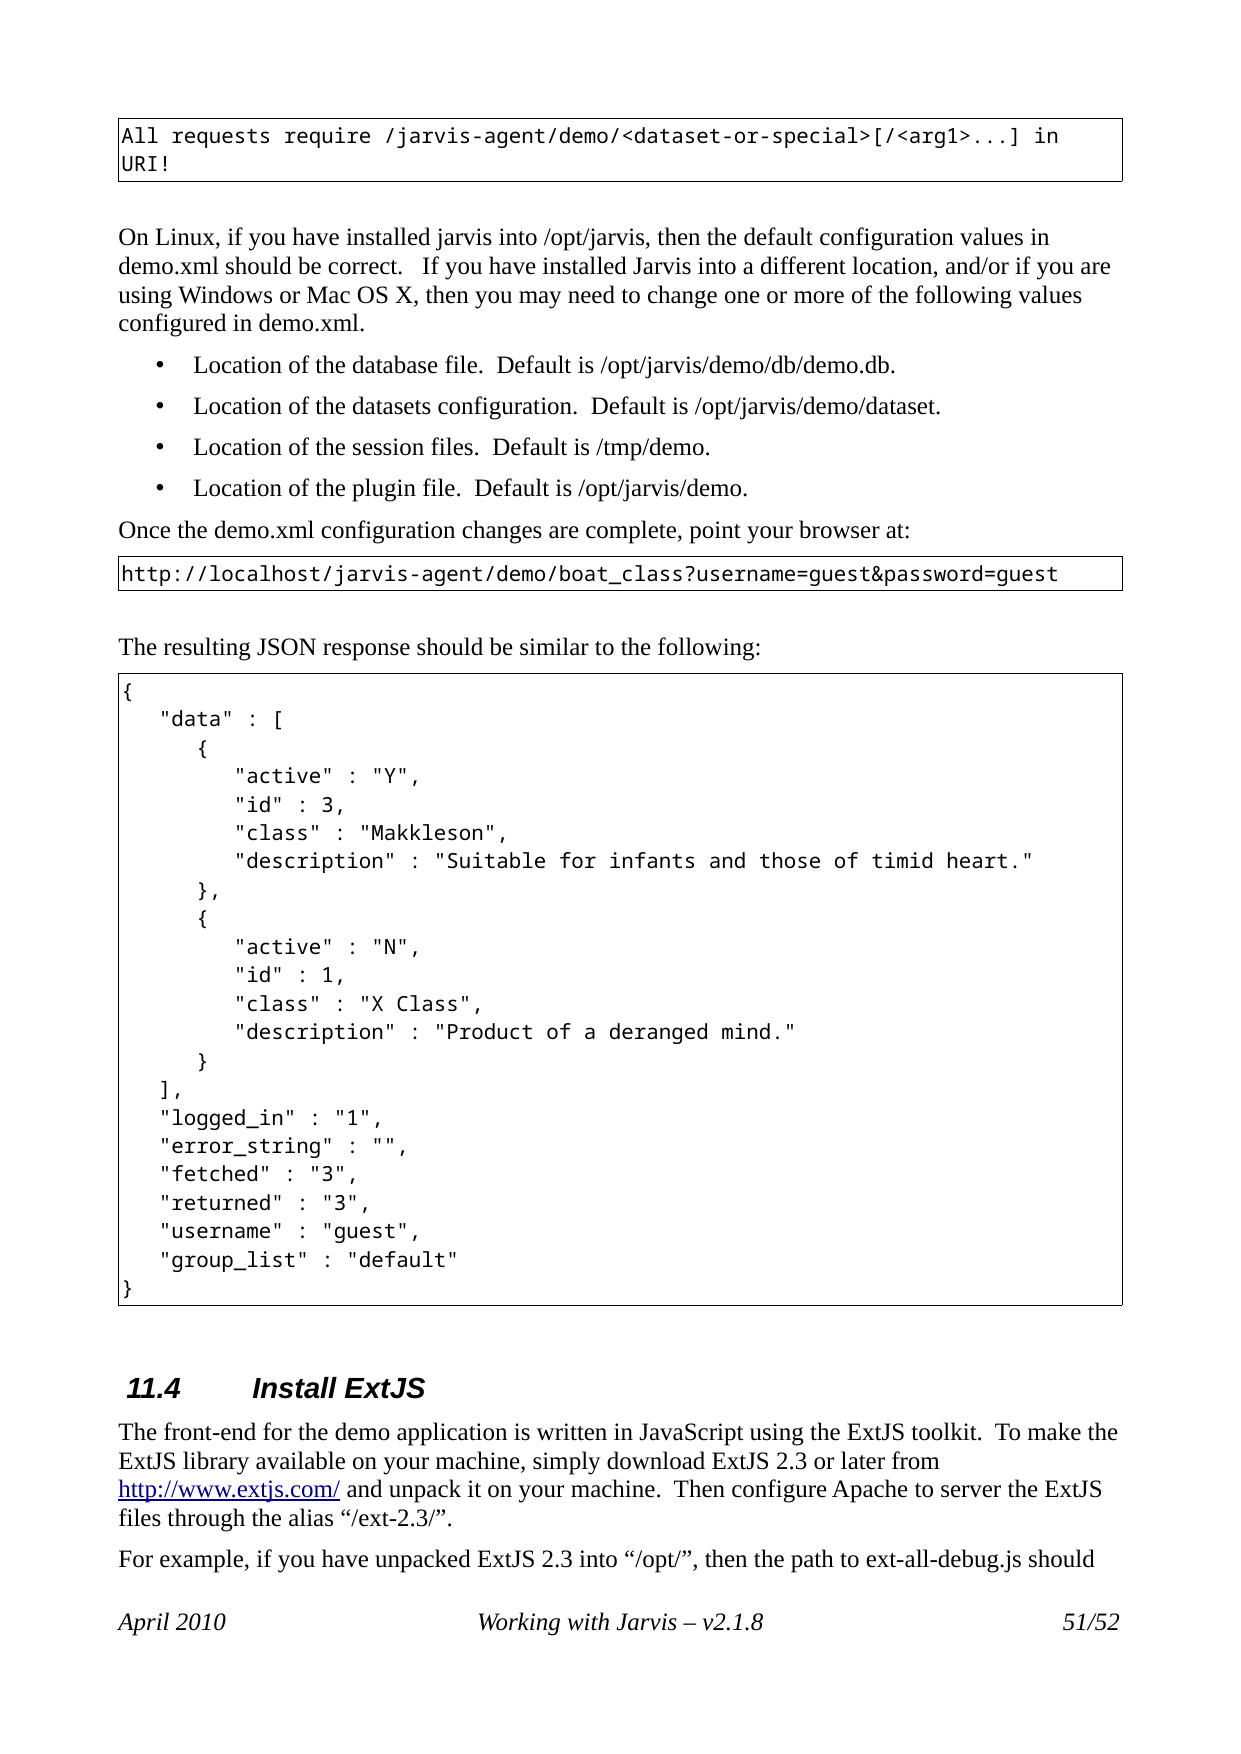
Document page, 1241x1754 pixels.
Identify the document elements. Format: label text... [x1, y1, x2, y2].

text "logged_in" : "1", [119, 1099, 1122, 1128]
list Location of the database file. Default is /opt/jarvis/demo/db/demo.db. [156, 350, 1122, 378]
text "class" : "Makkleson", [119, 815, 1122, 844]
text The front-end for the demo application is written in JavaScript using the ExtJS toolkit. To make the ExtJS library available on your machine, simply download ExtJS 2.3 or later from http://www.extjs.com/ and unpack it on your machine. Then configure Apache to server the ExtJS files through the alias “/ext-2.3/”. [118, 1417, 1122, 1532]
text "class" : "X Class", [119, 986, 1122, 1014]
text "fetched" : "3", [119, 1156, 1122, 1185]
text ], [119, 1071, 1122, 1099]
text "id" : 3, [119, 787, 1122, 815]
text All requests require /jarvis-agent/demo/<dataset-or-special>[/<arg1>...] in URI! [119, 119, 1122, 181]
text { [119, 901, 1122, 929]
text "description" : "Suitable for infants and those of timid heart." [119, 844, 1122, 872]
list Location of the session files. Default is /tmp/demo. [156, 432, 1122, 461]
text } [119, 1270, 1122, 1305]
text "description" : "Product of a deranged mind." [119, 1014, 1122, 1043]
text { [119, 730, 1122, 758]
subtitle Install ExtJS [118, 1371, 1122, 1404]
text For example, if you have unpacked ExtJS 2.3 into “/opt/”, then the path to ext-all-debug.js should [118, 1544, 1122, 1573]
text "data" : [ [119, 701, 1122, 730]
text "error_string" : "", [119, 1128, 1122, 1156]
text "returned" : "3", [119, 1185, 1122, 1213]
text Once the demo.xml configuration changes are complete, point your browser at: [118, 515, 1122, 543]
text { [119, 674, 1122, 701]
text "username" : "guest", [119, 1213, 1122, 1242]
text http://localhost/jarvis-agent/demo/boat_class?username=guest&password=guest [119, 557, 1122, 590]
text On Linux, if you have installed jarvis into /opt/jarvis, then the default configuration values in demo.xml should be correct. If you have installed Jarvis into a different location, and/or if you are using Windows or Mac OS X, then you may need to change one or more of the following values configured in demo.xml. [118, 222, 1122, 337]
text "active" : "N", [119, 929, 1122, 957]
text "group_list" : "default" [119, 1242, 1122, 1270]
list Location of the datasets configuration. Default is /opt/jarvis/demo/dataset. [156, 391, 1122, 420]
text "active" : "Y", [119, 758, 1122, 787]
text The resulting JSON response should be similar to the following: [118, 632, 1122, 661]
text "id" : 1, [119, 957, 1122, 986]
text } [119, 1043, 1122, 1071]
list Location of the plugin file. Default is /opt/jarvis/demo. [156, 473, 1122, 502]
text }, [119, 872, 1122, 901]
